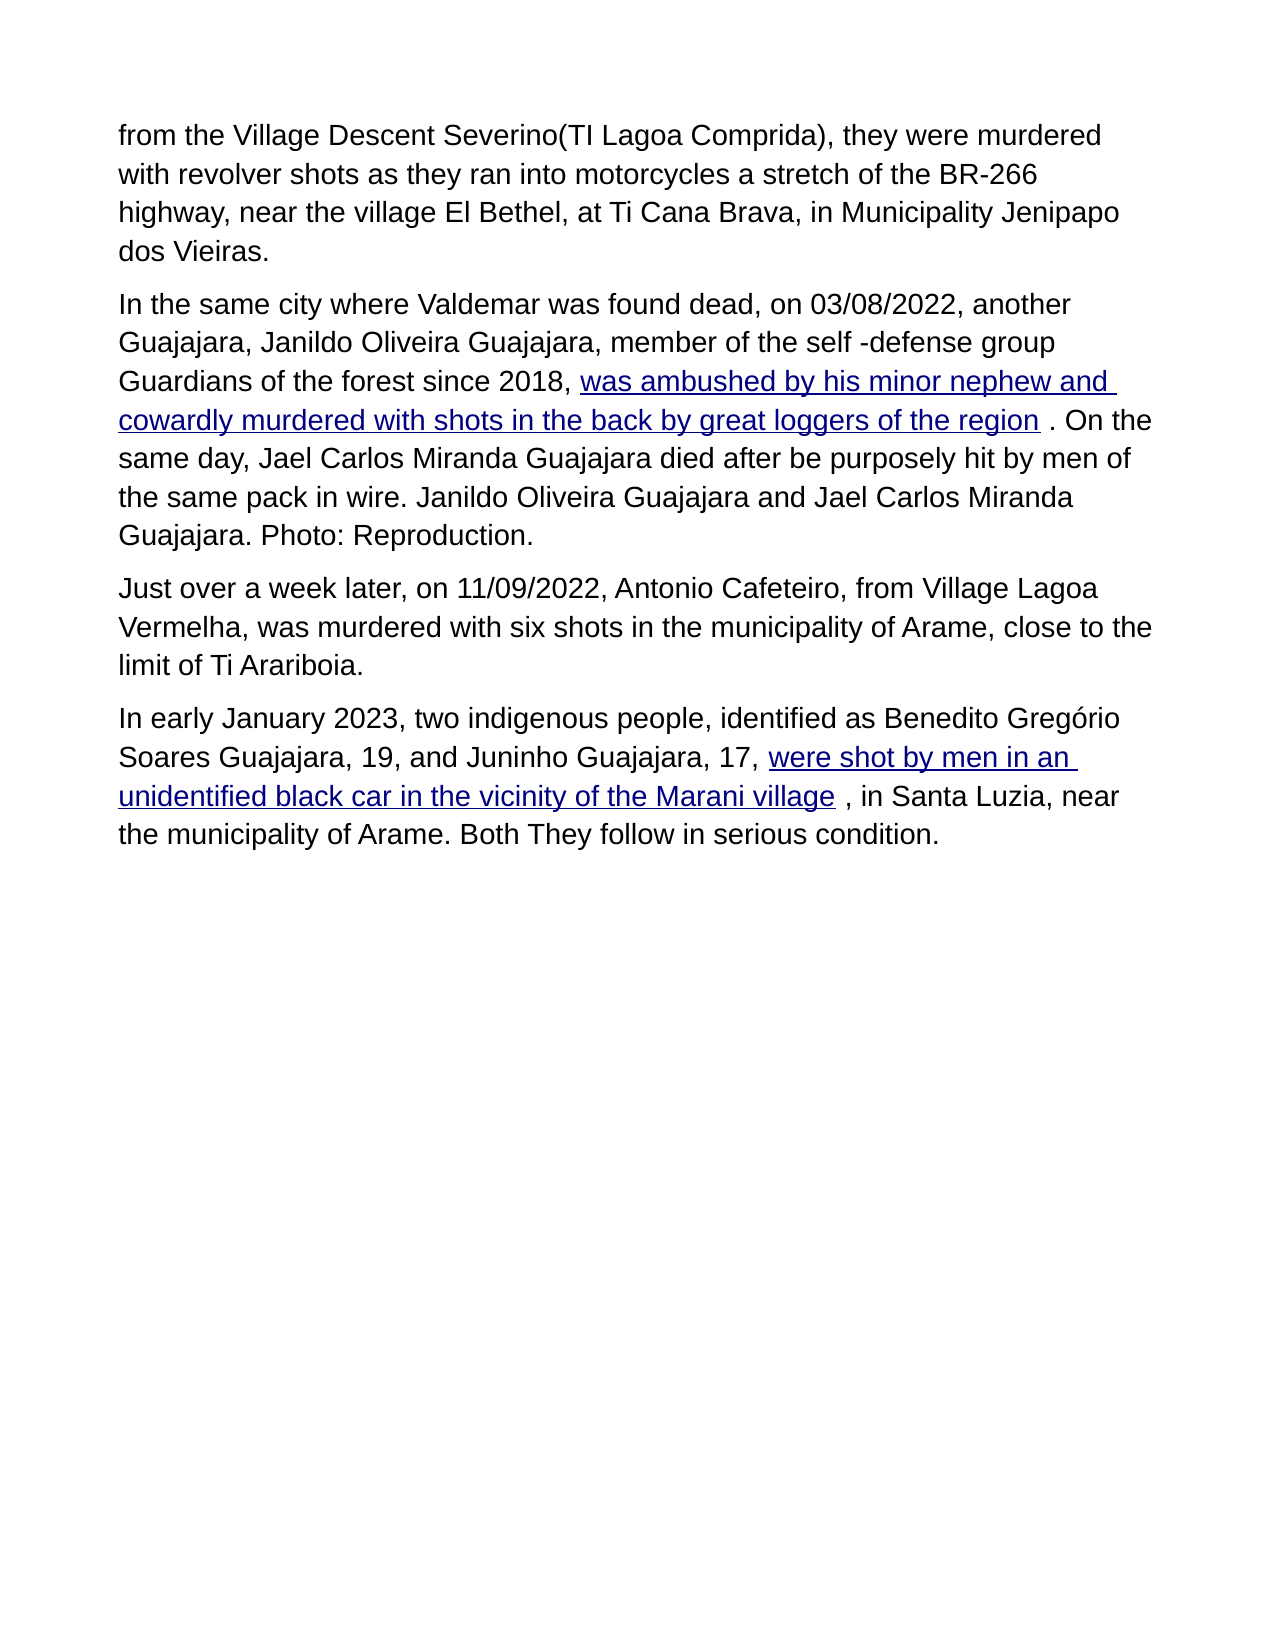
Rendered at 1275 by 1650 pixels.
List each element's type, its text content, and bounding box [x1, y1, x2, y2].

text In the same city where Valdemar was found dead, on 03/08/2022, another Guajajara, Janildo Oliveira Guajajara, member of the self -defense group Guardians of the forest since 2018, was ambushed by his minor nephew and cowardly murdered with shots in the back by great loggers of the region . On the same day, Jael Carlos Miranda Guajajara died after be purposely hit by men of the same pack in wire. Janildo Oliveira Guajajara and Jael Carlos Miranda Guajajara. Photo: Reproduction. [118, 287, 1157, 552]
text In early January 2023, two indigenous people, identified as Benedito Gregório Soares Guajajara, 19, and Juninho Guajajara, 17, were shot by men in an unidentified black car in the vicinity of the Marani village , in Santa Luzia, near the municipality of Arame. Both They follow in serious condition. [118, 701, 1157, 851]
text Just over a week later, on 11/09/2022, Antonio Cafeteiro, from Village Lagoa Vermelha, was murdered with six shots in the municipality of Arame, close to the limit of Ti Arariboia. [118, 571, 1157, 682]
text from the Village Descent Severino(TI Lagoa Comprida), they were murdered with revolver shots as they ran into motorcycles a stretch of the BR-266 highway, near the village El Bethel, at Ti Cana Brava, in Municipality Jenipapo dos Vieiras. [118, 118, 1157, 267]
